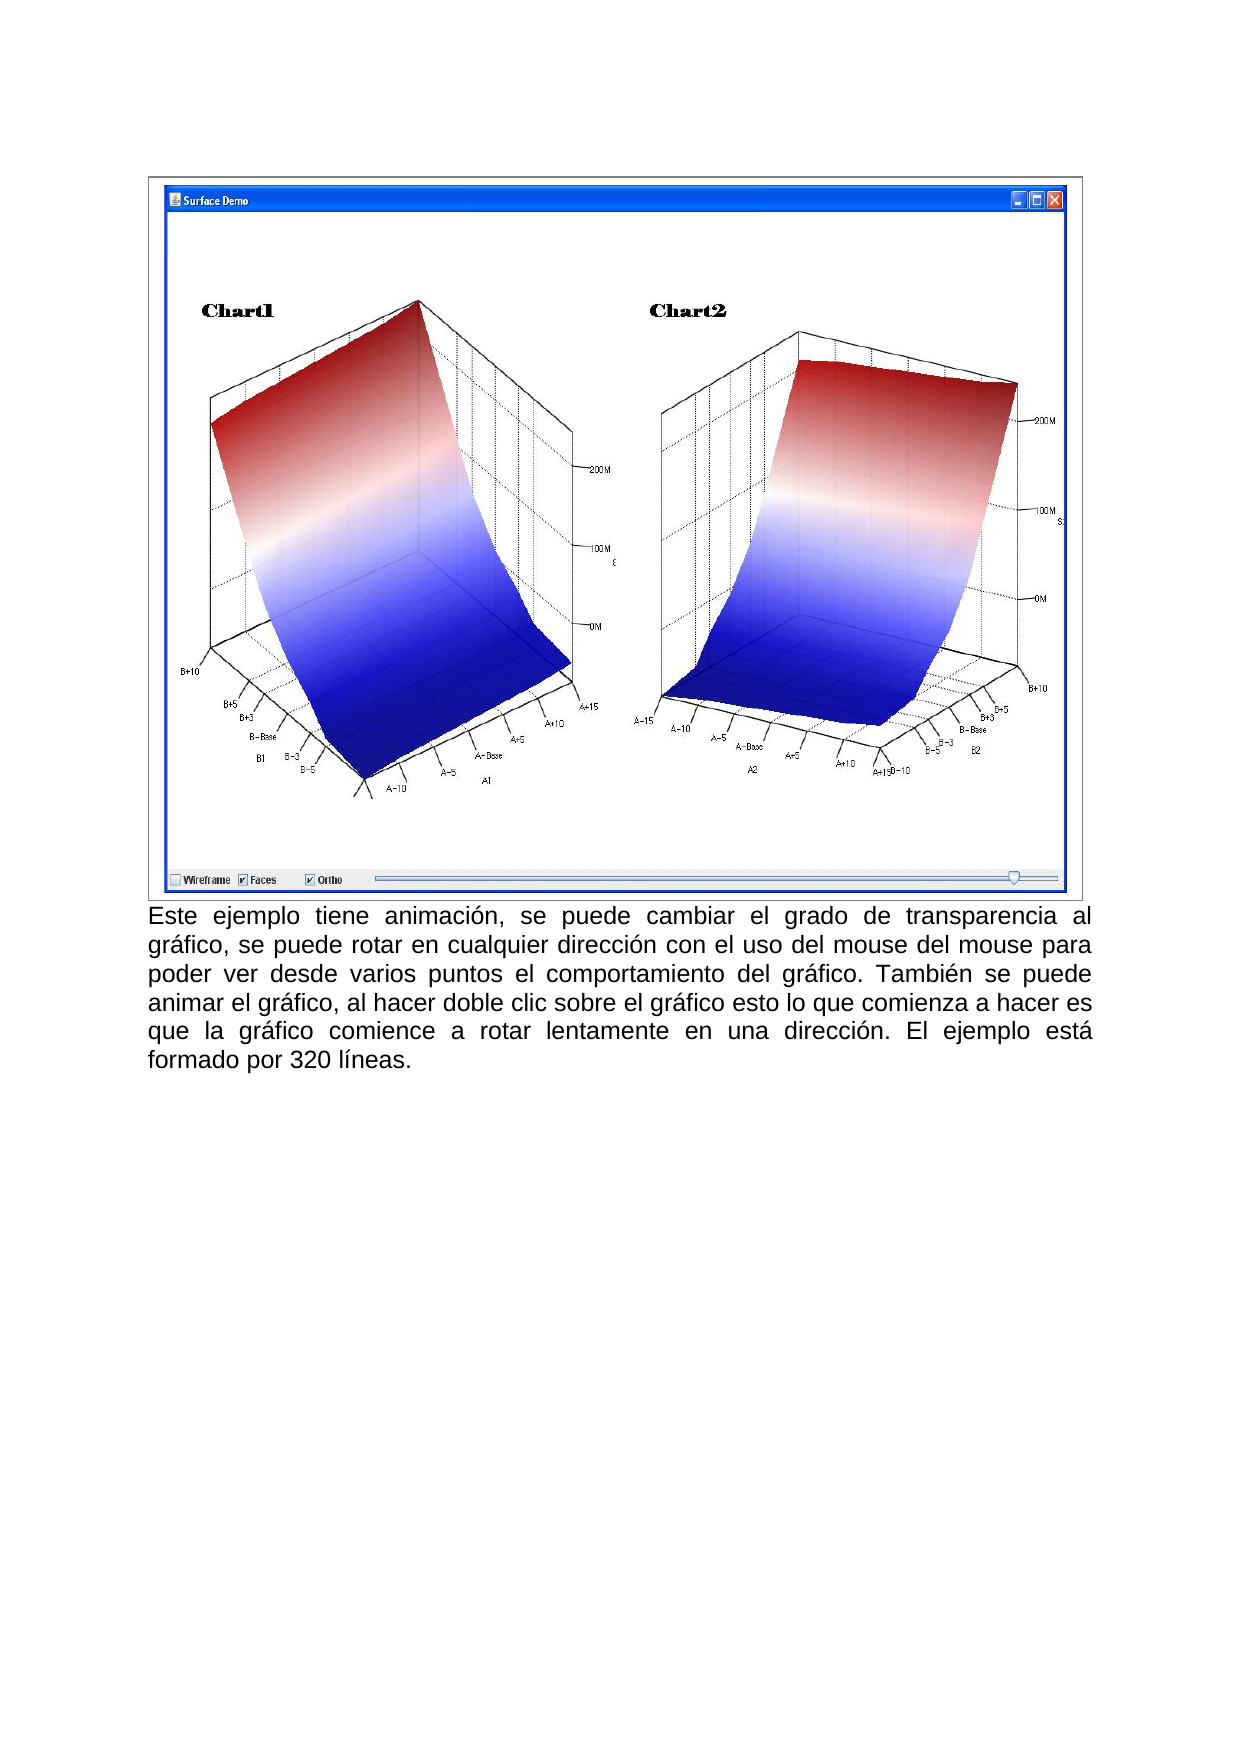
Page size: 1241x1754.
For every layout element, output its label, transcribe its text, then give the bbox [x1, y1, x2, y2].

text Este ejemplo tiene animación, se puede cambiar el grado de transparencia al gráfico, se puede rotar en cualquier dirección con el uso del mouse del mouse para poder ver desde varios puntos el comportamiento del gráfico. También se puede animar el gráfico, al hacer doble clic sobre el gráfico esto lo que comienza a hacer es que la gráfico comience a rotar lentamente en una dirección. El ejemplo está formado por 320 líneas. [148, 901, 1092, 1074]
picture [164, 185, 1067, 893]
